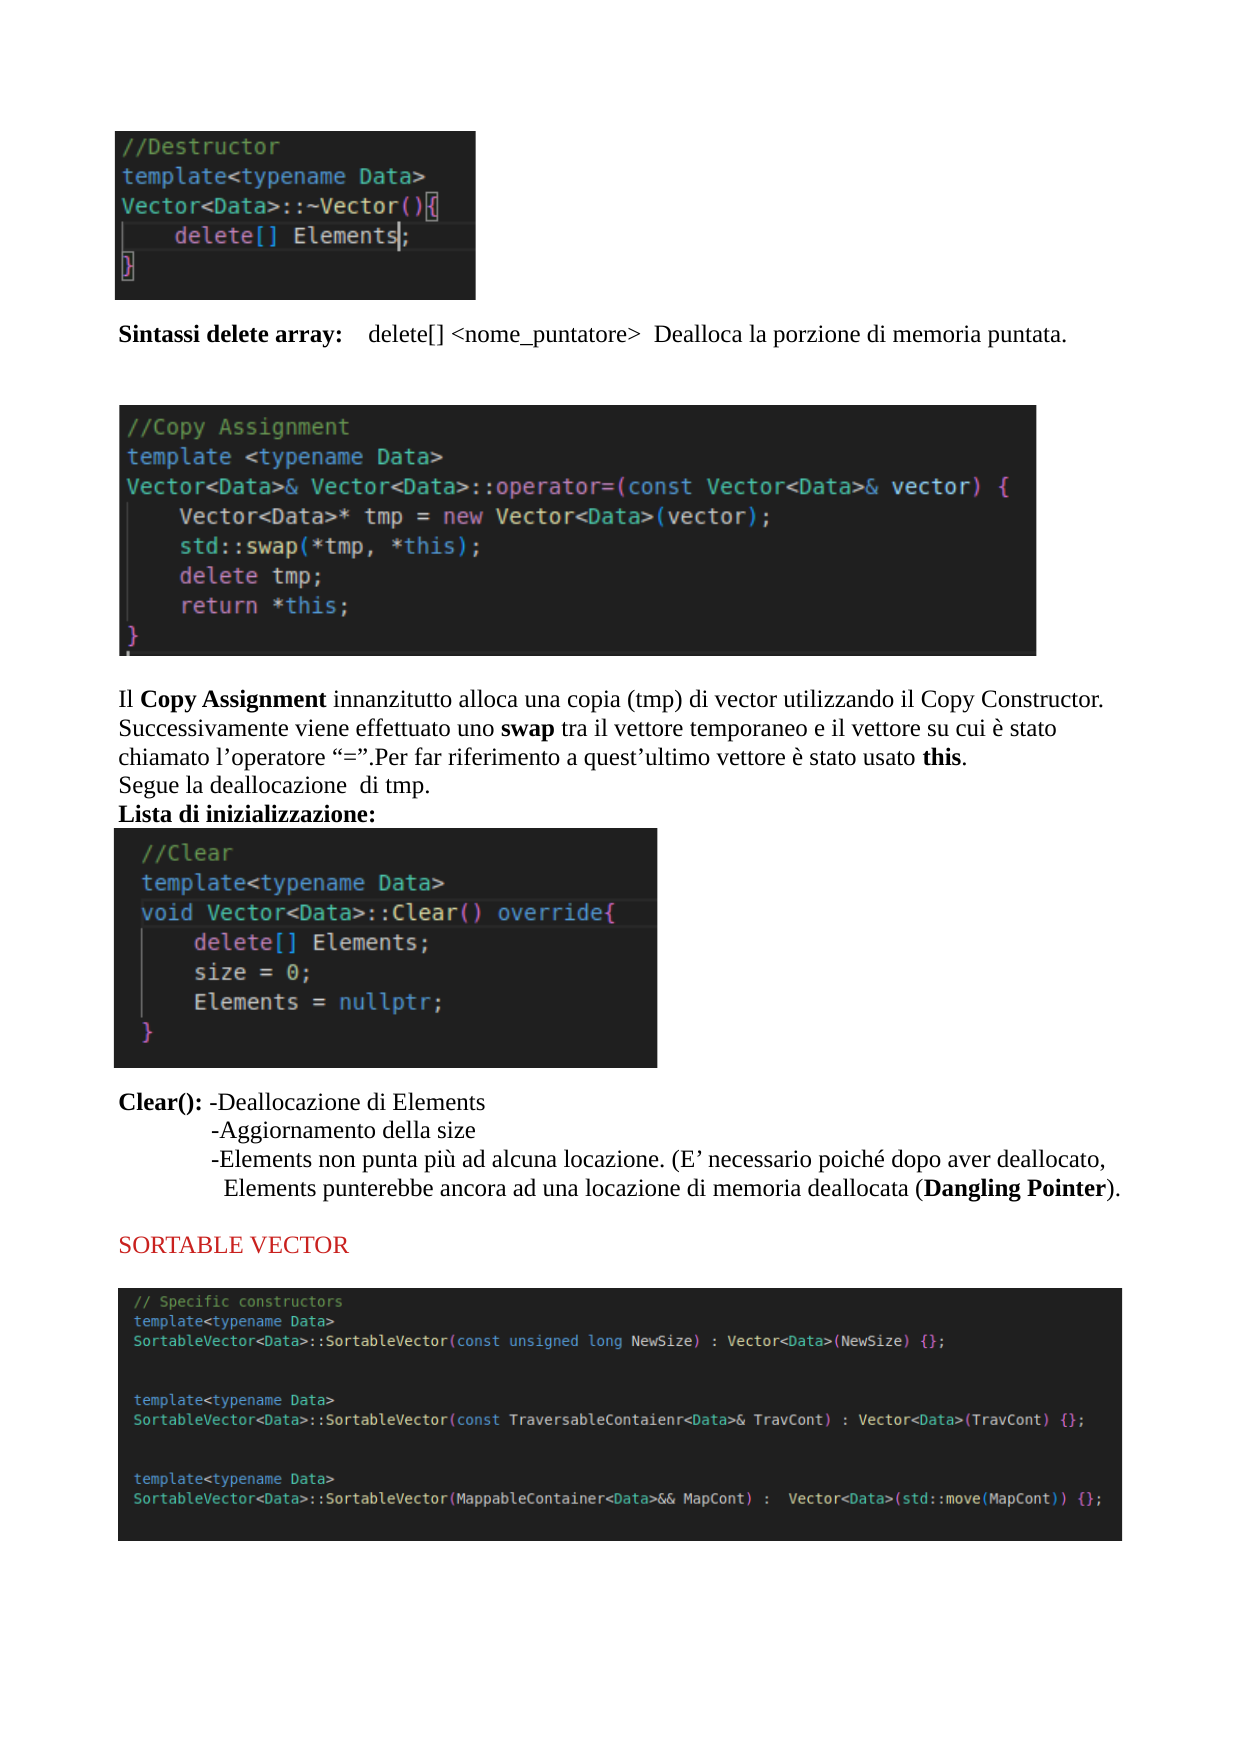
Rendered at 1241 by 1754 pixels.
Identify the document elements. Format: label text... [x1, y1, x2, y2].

picture [118, 1288, 1123, 1541]
text Sintassi delete array: delete[] <nome_puntatore> Dealloca la porzione di memoria puntata. [118, 319, 1122, 348]
text Elements punterebbe ancora ad una locazione di memoria deallocata (Dangling Pointer). [118, 1173, 1122, 1202]
text -Elements non punta più ad alcuna locazione. (E’ necessario poiché dopo aver deallocato, [118, 1144, 1122, 1173]
text -Aggiornamento della size [118, 1116, 1122, 1144]
picture [114, 131, 476, 300]
text Lista di inizializzazione: [118, 799, 1122, 828]
text Clear(): -Deallocazione di Elements [118, 1087, 1122, 1116]
text SORTABLE VECTOR [118, 1231, 1122, 1259]
picture [119, 405, 1037, 656]
picture [113, 828, 658, 1068]
text Segue la deallocazione di tmp. [118, 771, 1122, 799]
text Successivamente viene effettuato uno swap tra il vettore temporaneo e il vettore su cui è stato chiamato l’operatore “=”.Per far riferimento a quest’ultimo vettore è stato usato this. [118, 713, 1122, 771]
text Il Copy Assignment innanzitutto alloca una copia (tmp) di vector utilizzando il Copy Constructor. [118, 684, 1122, 713]
